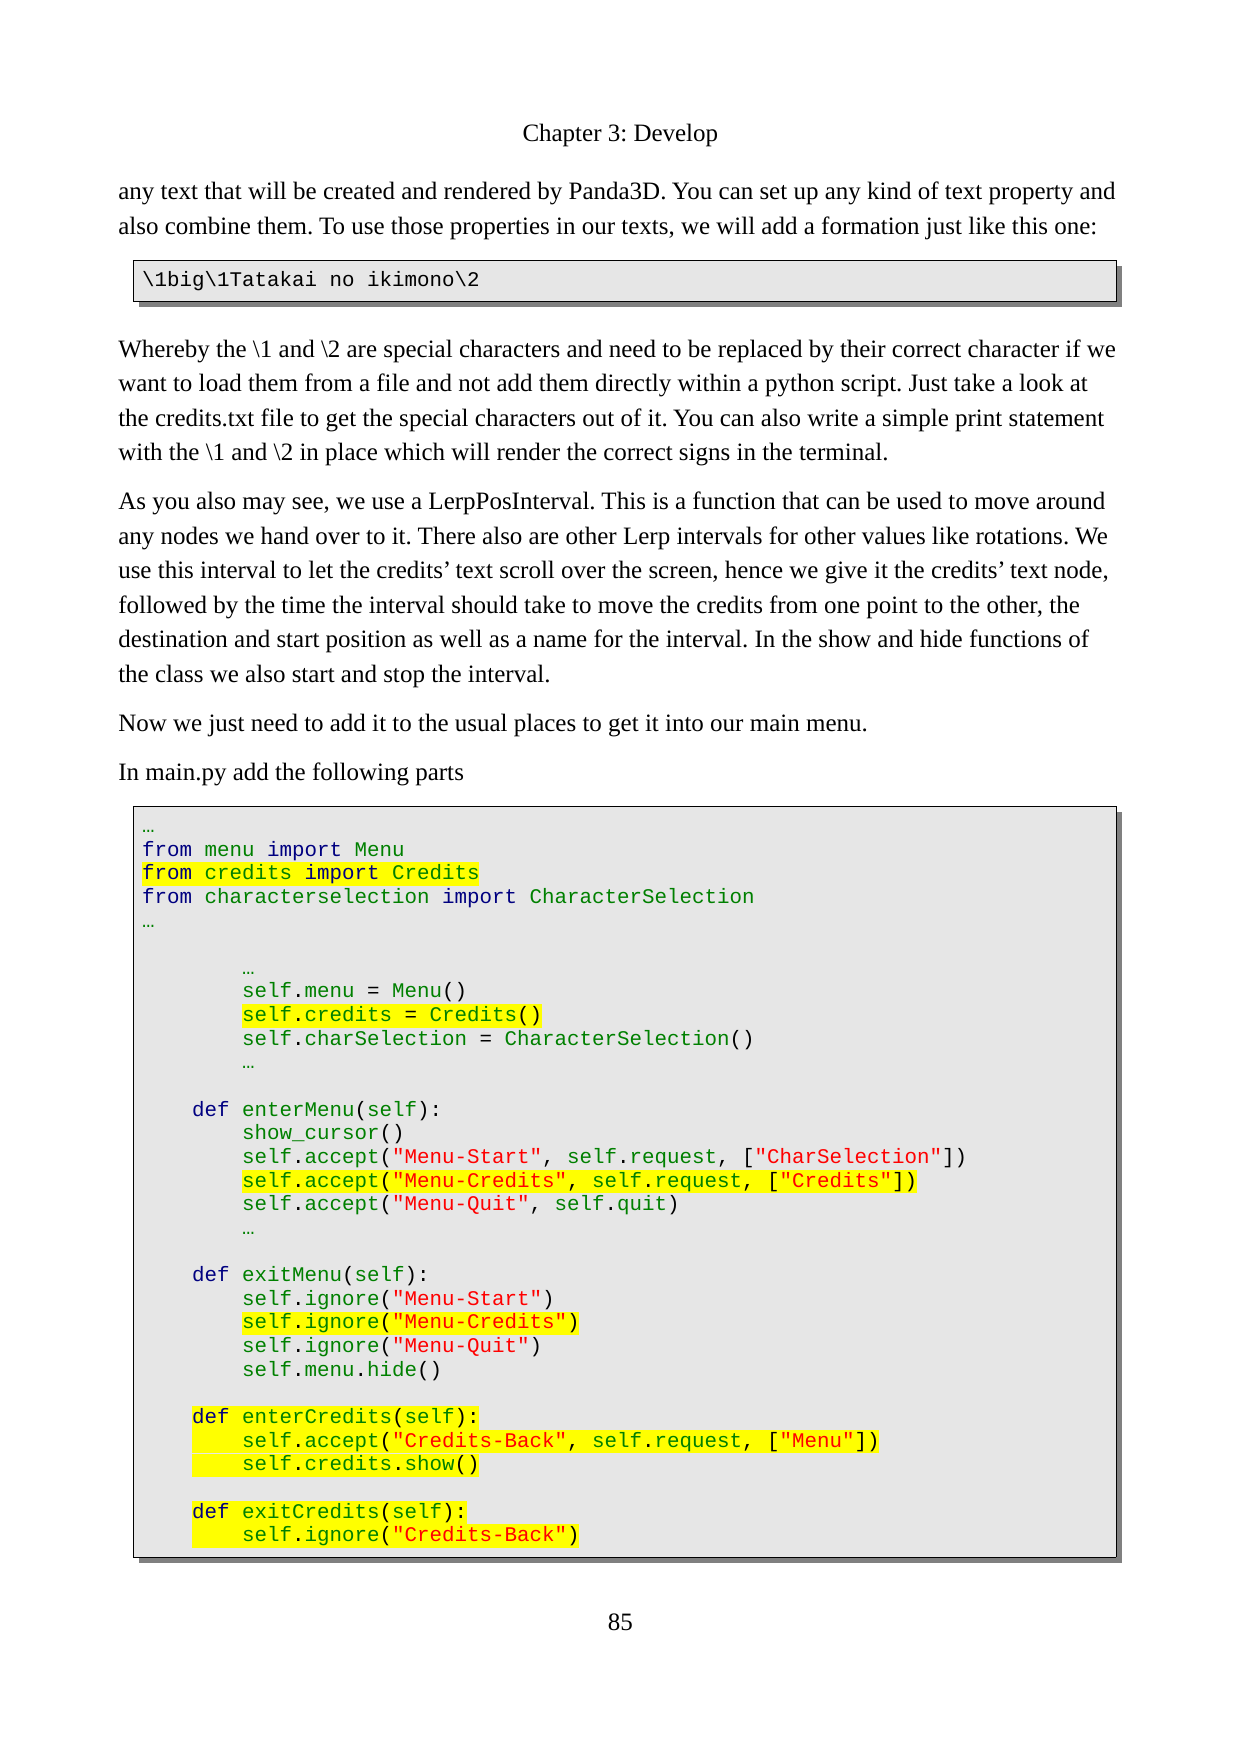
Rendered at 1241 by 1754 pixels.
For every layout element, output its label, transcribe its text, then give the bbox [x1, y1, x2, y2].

text any text that will be created and rendered by Panda3D. You can set up any kind of text property and also combine them. To use those properties in our texts, we will add a formation just like this one: [118, 176, 1122, 239]
text self.credits.show() [134, 1444, 1116, 1468]
text Now we just need to add it to the usual places to get it into our main menu. [118, 708, 1122, 737]
text … [134, 1042, 1116, 1066]
text In main.py add the following parts [118, 757, 1122, 786]
text def exitMenu(self): [134, 1255, 1116, 1279]
text self.charSelection = CharacterSelection() [134, 1019, 1116, 1042]
text self.accept("Menu-Start", self.request, ["CharSelection"]) [134, 1137, 1116, 1161]
text … [134, 1208, 1116, 1232]
text self.ignore("Menu-Credits") [134, 1303, 1116, 1326]
text self.ignore("Menu-Quit") [134, 1326, 1116, 1350]
text self.accept("Menu-Credits", self.request, ["Credits"]) [134, 1161, 1116, 1184]
text self.credits = Credits() [134, 995, 1116, 1019]
text self.accept("Credits-Back", self.request, ["Menu"]) [134, 1421, 1116, 1444]
text Whereby the \1 and \2 are special characters and need to be replaced by their correct character if we want to load them from a file and not add them directly within a python script. Just take a look at the credits.txt file to get the special characters out of it. You can also write a simple print statement with the \1 and \2 in place which will render the correct signs in the terminal. [118, 334, 1122, 466]
text … [134, 901, 1116, 924]
text self.menu.hide() [134, 1350, 1116, 1373]
text As you also may see, we use a LerpPosInterval. This is a function that can be used to move around any nodes we hand over to it. There also are other Lerp intervals for other values like rotations. We use this interval to let the credits’ text scroll over the screen, hence we give it the credits’ text node, followed by the time the interval should take to move the credits from one point to the other, the destination and start position as well as a name for the interval. In the show and hide functions of the class we also start and stop the interval. [118, 486, 1122, 688]
text self.ignore("Menu-Start") [134, 1279, 1116, 1303]
text … [134, 948, 1116, 972]
text def exitCredits(self): [134, 1492, 1116, 1515]
text from characterselection import CharacterSelection [134, 877, 1116, 901]
text … [134, 807, 1116, 830]
text from menu import Menu [134, 830, 1116, 853]
text self.accept("Menu-Quit", self.quit) [134, 1184, 1116, 1208]
text from credits import Credits [134, 853, 1116, 877]
text def enterMenu(self): [134, 1090, 1116, 1113]
text def enterCredits(self): [134, 1397, 1116, 1421]
text show_cursor() [134, 1113, 1116, 1137]
text \1big\1Tatakai no ikimono\2 [134, 261, 1116, 301]
text self.ignore("Credits-Back") [134, 1515, 1116, 1557]
text self.menu = Menu() [134, 972, 1116, 995]
